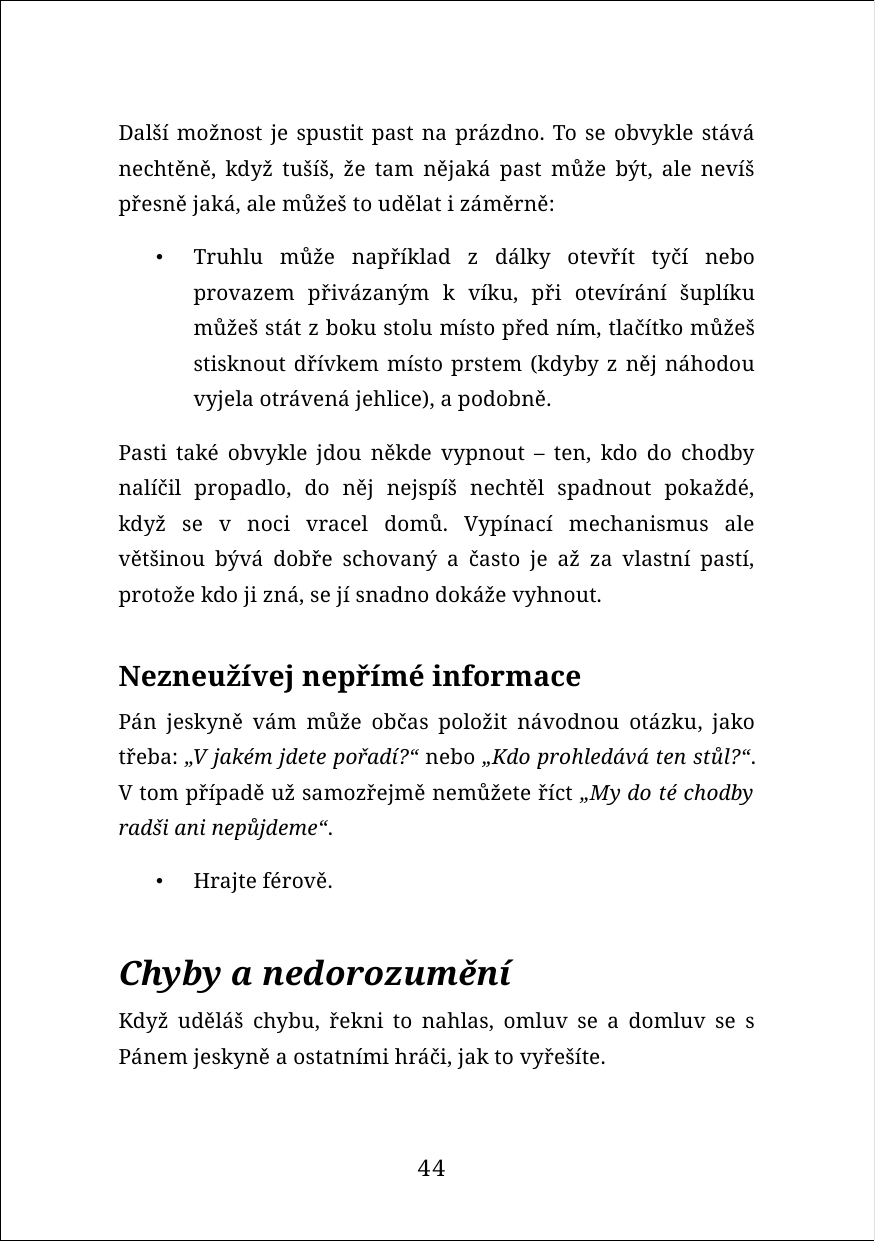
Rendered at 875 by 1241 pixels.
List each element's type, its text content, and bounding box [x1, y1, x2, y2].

text Další možnost je spustit past na prázdno. To se obvykle stává nechtěně, když tušíš, že tam nějaká past může být, ale nevíš přesně jaká, ale můžeš to udělat i záměrně: [118, 118, 756, 218]
subtitle Nezneužívej nepřímé informace [118, 657, 756, 695]
text Pán jeskyně vám může občas položit návodnou otázku, jako třeba: „V jakém jdete pořadí?“ nebo „Kdo prohledává ten stůl?“. V tom případě už samozřejmě nemůžete říct „My do té chodby radši ani nepůjdeme“. [118, 707, 756, 842]
list Hrajte férově. [156, 867, 756, 895]
text Pasti také obvykle jdou někde vypnout – ten, kdo do chodby nalíčil propadlo, do něj nejspíš nechtěl spadnout pokaždé, když se v noci vracel domů. Vypínací mechanismus ale většinou bývá dobře schovaný a často je až za vlastní pastí, protože kdo ji zná, se jí snadno dokáže vyhnout. [118, 438, 756, 608]
text Když uděláš chybu, řekni to nahlas, omluv se a domluv se s Pánem jeskyně a ostatními hráči, jak to vyřešíte. [118, 1007, 756, 1071]
list Truhlu může například z dálky otevřít tyčí nebo provazem přivázaným k víku, při otevírání šuplíku můžeš stát z boku stolu místo před ním, tlačítko můžeš stisknout dřívkem místo prstem (kdyby z něj náhodou vyjela otrávená jehlice), a podobně. [156, 242, 756, 413]
subtitle Chyby a nedorozumění [118, 949, 756, 995]
